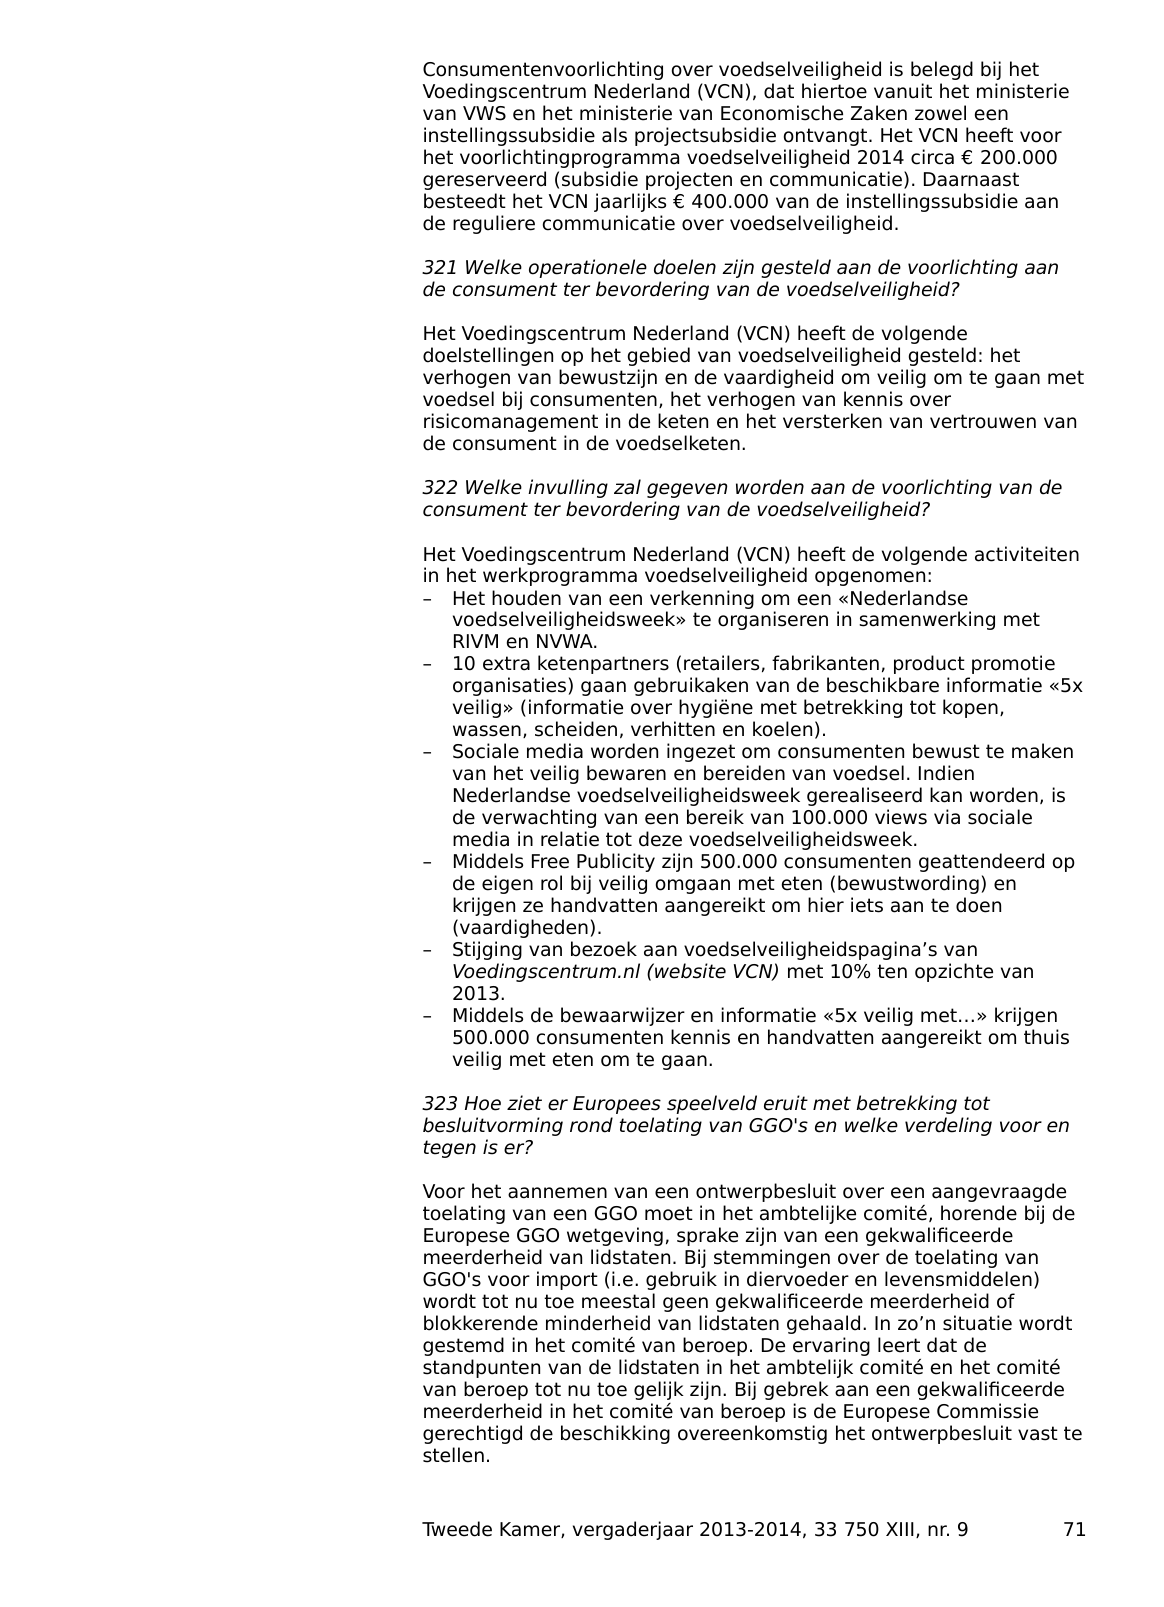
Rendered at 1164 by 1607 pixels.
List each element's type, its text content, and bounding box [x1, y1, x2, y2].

text – Sociale media worden ingezet om consumenten bewust te maken van het veilig bewaren en bereiden van voedsel. Indien Nederlandse voedselveiligheidsweek gerealiseerd kan worden, is de verwachting van een bereik van 100.000 views via sociale media in relatie tot deze voedselveiligheidsweek. [422, 741, 1087, 851]
text – Middels Free Publicity zijn 500.000 consumenten geattendeerd op de eigen rol bij veilig omgaan met eten (bewustwording) en krijgen ze handvatten aangereikt om hier iets aan te doen (vaardigheden). [422, 851, 1087, 939]
text Voor het aannemen van een ontwerpbesluit over een aangevraagde toelating van een GGO moet in het ambtelijke comité, horende bij de Europese GGO wetgeving, sprake zijn van een gekwalificeerde meerderheid van lidstaten. Bij stemmingen over de toelating van GGO's voor import (i.e. gebruik in diervoeder en levensmiddelen) wordt tot nu toe meestal geen gekwalificeerde meerderheid of blokkerende minderheid van lidstaten gehaald. In zo’n situatie wordt gestemd in het comité van beroep. De ervaring leert dat de standpunten van de lidstaten in het ambtelijk comité en het comité van beroep tot nu toe gelijk zijn. Bij gebrek aan een gekwalificeerde meerderheid in het comité van beroep is de Europese Commissie gerechtigd de beschikking overeenkomstig het ontwerpbesluit vast te stellen. [422, 1181, 1087, 1467]
text 322 Welke invulling zal gegeven worden aan de voorlichting van de consument ter bevordering van de voedselveiligheid? [422, 477, 1087, 521]
text – Stijging van bezoek aan voedselveiligheidspagina’s van Voedingscentrum.nl (website VCN) met 10% ten opzichte van 2013. [422, 939, 1087, 1005]
text Het Voedingscentrum Nederland (VCN) heeft de volgende activiteiten in het werkprogramma voedselveiligheid opgenomen: [422, 543, 1087, 587]
text – Het houden van een verkenning om een «Nederlandse voedselveiligheidsweek» te organiseren in samenwerking met RIVM en NVWA. [422, 587, 1087, 653]
text 323 Hoe ziet er Europees speelveld eruit met betrekking tot besluitvorming rond toelating van GGO's en welke verdeling voor en tegen is er? [422, 1093, 1087, 1159]
text – 10 extra ketenpartners (retailers, fabrikanten, product promotie organisaties) gaan gebruikaken van de beschikbare informatie «5x veilig» (informatie over hygiëne met betrekking tot kopen, wassen, scheiden, verhitten en koelen). [422, 653, 1087, 741]
text Consumentenvoorlichting over voedselveiligheid is belegd bij het Voedingscentrum Nederland (VCN), dat hiertoe vanuit het ministerie van VWS en het ministerie van Economische Zaken zowel een instellingssubsidie als projectsubsidie ontvangt. Het VCN heeft voor het voorlichtingprogramma voedselveiligheid 2014 circa € 200.000 gereserveerd (subsidie projecten en communicatie). Daarnaast besteedt het VCN jaarlijks € 400.000 van de instellingssubsidie aan de reguliere communicatie over voedselveiligheid. [422, 59, 1087, 235]
text 321 Welke operationele doelen zijn gesteld aan de voorlichting aan de consument ter bevordering van de voedselveiligheid? [422, 257, 1087, 301]
text Het Voedingscentrum Nederland (VCN) heeft de volgende doelstellingen op het gebied van voedselveiligheid gesteld: het verhogen van bewustzijn en de vaardigheid om veilig om te gaan met voedsel bij consumenten, het verhogen van kennis over risicomanagement in de keten en het versterken van vertrouwen van de consument in de voedselketen. [422, 323, 1087, 455]
text – Middels de bewaarwijzer en informatie «5x veilig met…» krijgen 500.000 consumenten kennis en handvatten aangereikt om thuis veilig met eten om te gaan. [422, 1005, 1087, 1071]
